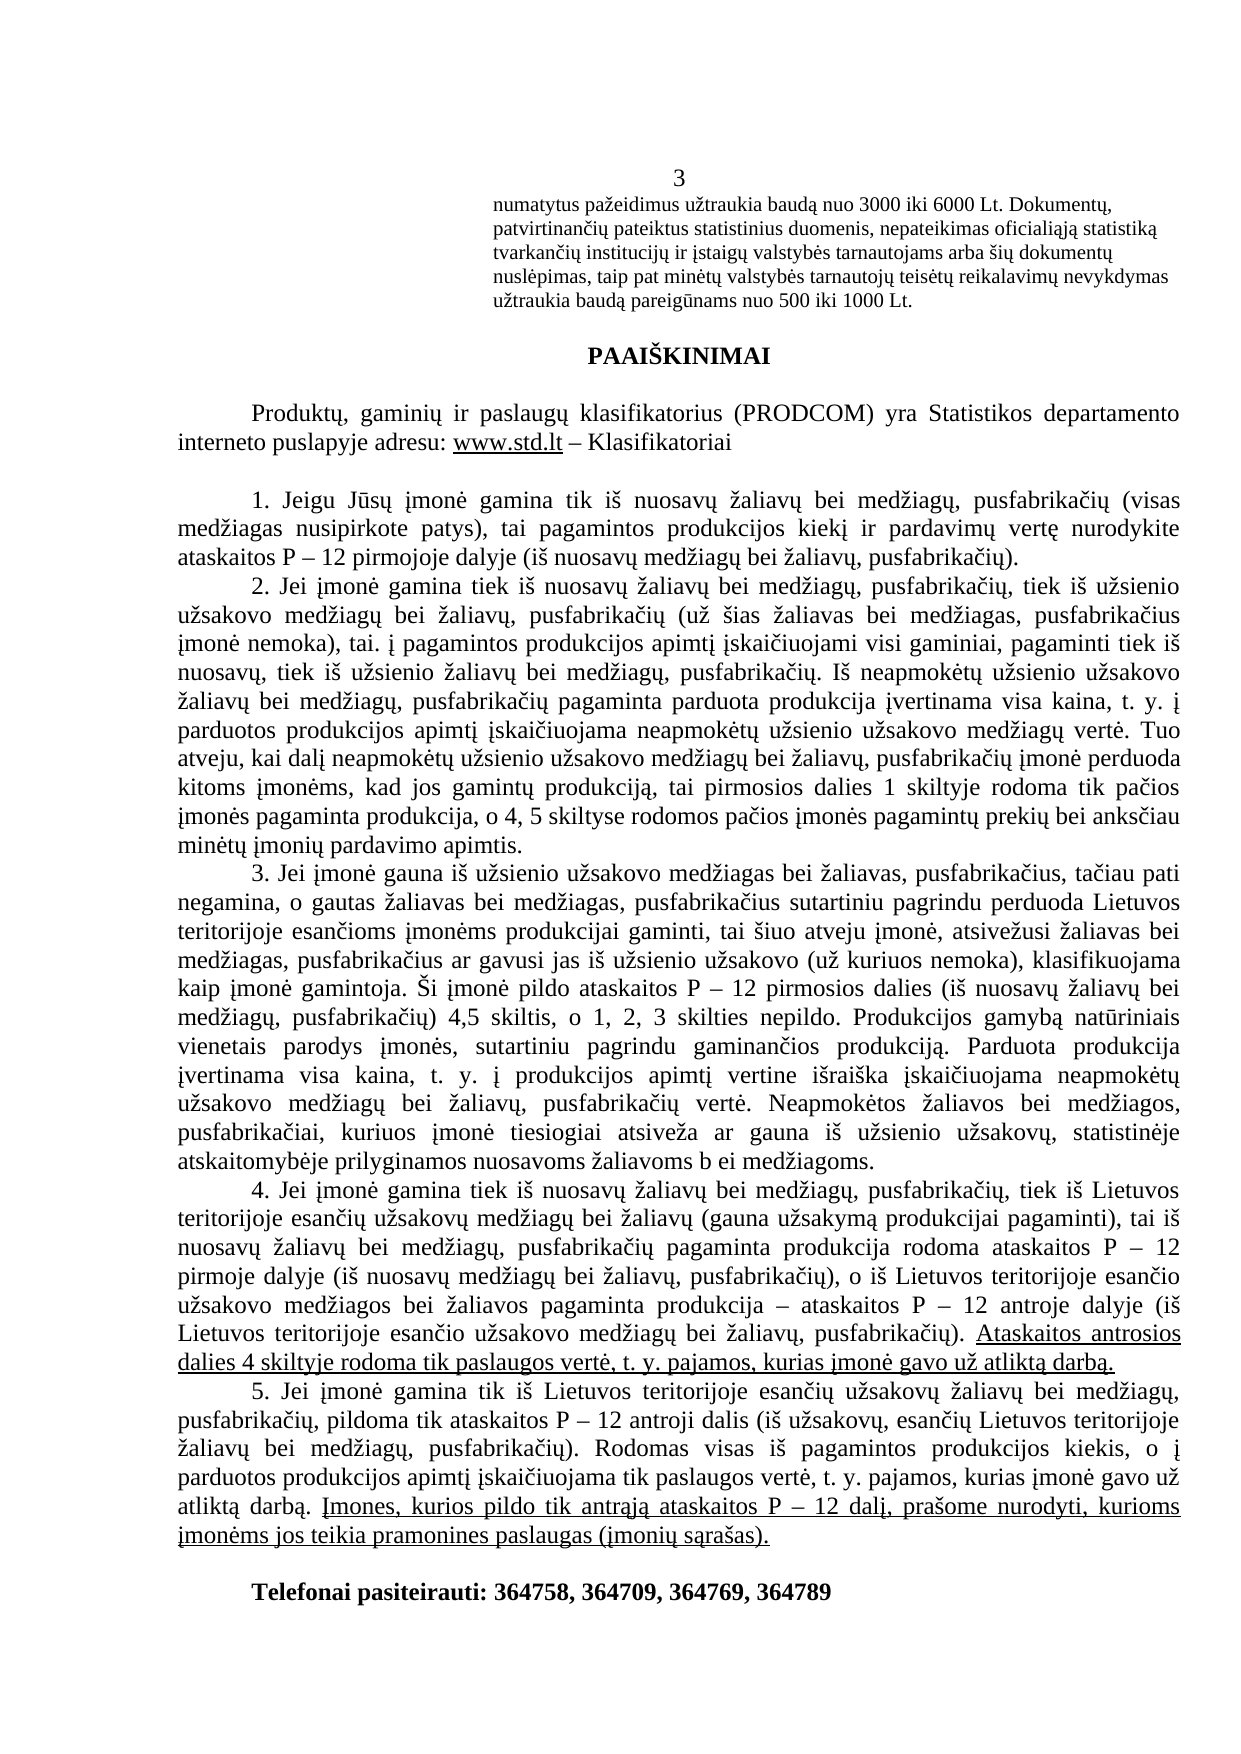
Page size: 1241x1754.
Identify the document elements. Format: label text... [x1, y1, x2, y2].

text PAAIŠKINIMAI [177, 341, 1181, 370]
text 1. Jeigu Jūsų įmonė gamina tik iš nuosavų žaliavų bei medžiagų, pusfabrikačių (visas medžiagas nusipirkote patys), tai pagamintos produkcijos kiekį ir pardavimų vertę nurodykite ataskaitos P – 12 pirmojoje dalyje (iš nuosavų medžiagų bei žaliavų, pusfabrikačių). [177, 485, 1181, 571]
text Produktų, gaminių ir paslaugų klasifikatorius (PRODCOM) yra Statistikos departamento interneto puslapyje adresu: www.std.lt – Klasifikatoriai [177, 398, 1181, 456]
text 5. Jei įmonė gamina tik iš Lietuvos teritorijoje esančių užsakovų žaliavų bei medžiagų, pusfabrikačių, pildoma tik ataskaitos P – 12 antroji dalis (iš užsakovų, esančių Lietuvos teritorijoje žaliavų bei medžiagų, pusfabrikačių). Rodomas visas iš pagamintos produkcijos kiekis, o į parduotos produkcijos apimtį įskaičiuojama tik paslaugos vertė, t. y. pajamos, kurias įmonė gavo už atliktą darbą. Įmones, kurios pildo tik antrąją ataskaitos P – 12 dalį, prašome nurodyti, kurioms įmonėms jos teikia pramonines paslaugas (įmonių sąrašas). [177, 1376, 1181, 1548]
table_cell [177, 192, 482, 312]
text 3. Jei įmonė gauna iš užsienio užsakovo medžiagas bei žaliavas, pusfabrikačius, tačiau pati negamina, o gautas žaliavas bei medžiagas, pusfabrikačius sutartiniu pagrindu perduoda Lietuvos teritorijoje esančioms įmonėms produkcijai gaminti, tai šiuo atveju įmonė, atsivežusi žaliavas bei medžiagas, pusfabrikačius ar gavusi jas iš užsienio užsakovo (už kuriuos nemoka), klasifikuojama kaip įmonė gamintoja. Ši įmonė pildo ataskaitos P – 12 pirmosios dalies (iš nuosavų žaliavų bei medžiagų, pusfabrikačių) 4,5 skiltis, o 1, 2, 3 skilties nepildo. Produkcijos gamybą natūriniais vienetais parodys įmonės, sutartiniu pagrindu gaminančios produkciją. Parduota produkcija įvertinama visa kaina, t. y. į produkcijos apimtį vertine išraiška įskaičiuojama neapmokėtų užsakovo medžiagų bei žaliavų, pusfabrikačių vertė. Neapmokėtos žaliavos bei medžiagos, pusfabrikačiai, kuriuos įmonė tiesiogiai atsiveža ar gauna iš užsienio užsakovų, statistinėje atskaitomybėje prilyginamos nuosavoms žaliavoms b ei medžiagoms. [177, 858, 1181, 1175]
text 4. Jei įmonė gamina tiek iš nuosavų žaliavų bei medžiagų, pusfabrikačių, tiek iš Lietuvos teritorijoje esančių užsakovų medžiagų bei žaliavų (gauna užsakymą produkcijai pagaminti), tai iš nuosavų žaliavų bei medžiagų, pusfabrikačių pagaminta produkcija rodoma ataskaitos P – 12 pirmoje dalyje (iš nuosavų medžiagų bei žaliavų, pusfabrikačių), o iš Lietuvos teritorijoje esančio užsakovo medžiagos bei žaliavos pagaminta produkcija – ataskaitos P – 12 antroje dalyje (iš Lietuvos teritorijoje esančio užsakovo medžiagų bei žaliavų, pusfabrikačių). Ataskaitos antrosios dalies 4 skiltyje rodoma tik paslaugos vertė, t. y. pajamos, kurias įmonė gavo už atliktą darbą. [177, 1175, 1181, 1376]
table_cell numatytus pažeidimus užtraukia baudą nuo 3000 iki 6000 Lt. Dokumentų, patvirtinančių pateiktus statistinius duomenis, nepateikimas oficialiąją statistiką tvarkančių institucijų ir įstaigų valstybės tarnautojams arba šių dokumentų nuslėpimas, taip pat minėtų valstybės tarnautojų teisėtų reikalavimų nevykdymas užtraukia baudą pareigūnams nuo 500 iki 1000 Lt. [482, 192, 1181, 312]
text Telefonai pasiteirauti: 364758, 364709, 364769, 364789 [177, 1577, 1181, 1606]
text 2. Jei įmonė gamina tiek iš nuosavų žaliavų bei medžiagų, pusfabrikačių, tiek iš užsienio užsakovo medžiagų bei žaliavų, pusfabrikačių (už šias žaliavas bei medžiagas, pusfabrikačius įmonė nemoka), tai. į pagamintos produkcijos apimtį įskaičiuojami visi gaminiai, pagaminti tiek iš nuosavų, tiek iš užsienio žaliavų bei medžiagų, pusfabrikačių. Iš neapmokėtų užsienio užsakovo žaliavų bei medžiagų, pusfabrikačių pagaminta parduota produkcija įvertinama visa kaina, t. y. į parduotos produkcijos apimtį įskaičiuojama neapmokėtų užsienio užsakovo medžiagų vertė. Tuo atveju, kai dalį neapmokėtų užsienio užsakovo medžiagų bei žaliavų, pusfabrikačių įmonė perduoda kitoms įmonėms, kad jos gamintų produkciją, tai pirmosios dalies 1 skiltyje rodoma tik pačios įmonės pagaminta produkcija, o 4, 5 skiltyse rodomos pačios įmonės pagamintų prekių bei anksčiau minėtų įmonių pardavimo apimtis. [177, 571, 1181, 858]
